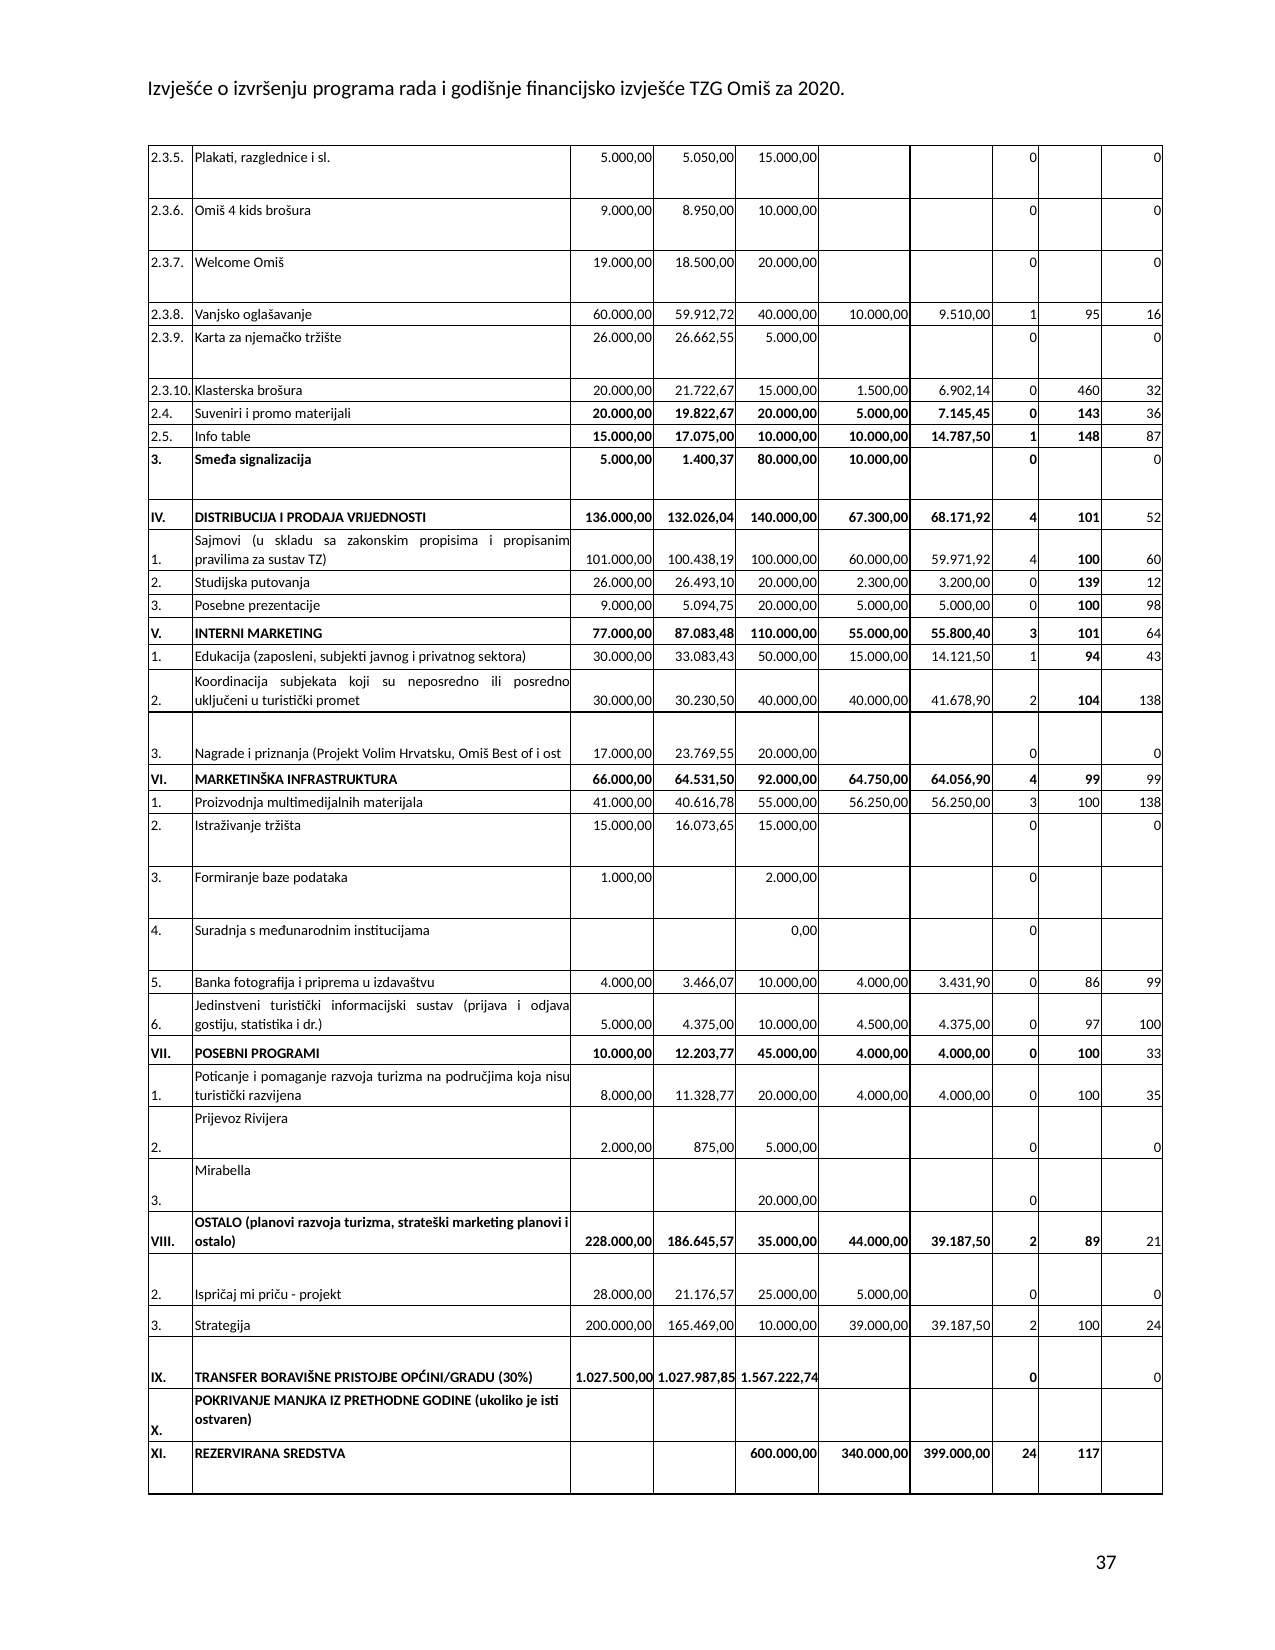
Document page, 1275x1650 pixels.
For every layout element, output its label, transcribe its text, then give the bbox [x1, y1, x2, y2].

table_cell 60.000,00 [819, 530, 909, 570]
table_cell 5.000,00 [911, 595, 992, 617]
table_cell [819, 1107, 909, 1158]
table_cell Vanjsko oglašavanje [193, 303, 570, 325]
table_cell 30.000,00 [571, 670, 653, 711]
table_cell Klasterska brošura [193, 379, 570, 401]
table_cell 10.000,00 [736, 1306, 818, 1336]
table_cell 117 [1039, 1442, 1101, 1493]
table_cell 2 [993, 670, 1038, 711]
table_cell [911, 713, 992, 764]
table_cell 20.000,00 [736, 1065, 818, 1106]
table_cell 101 [1039, 500, 1101, 528]
table_cell 3. [149, 595, 192, 617]
table_cell [1039, 448, 1101, 499]
table_cell 21.722,67 [654, 379, 735, 401]
table_cell 3.466,07 [654, 971, 735, 993]
table_cell 21 [1102, 1212, 1162, 1252]
table_cell Posebne prezentacije [193, 595, 570, 617]
table_cell 0 [993, 1337, 1038, 1388]
table_cell 100 [1039, 530, 1101, 570]
table_cell 3.431,90 [911, 971, 992, 993]
table_cell 55.000,00 [736, 791, 818, 813]
table_cell 55.800,40 [911, 618, 992, 644]
table_cell [1039, 919, 1101, 970]
table_cell 40.616,78 [654, 791, 735, 813]
table_cell 20.000,00 [571, 379, 653, 401]
table_cell 0 [993, 402, 1038, 424]
table_cell Info table [193, 425, 570, 447]
table_cell 2.3.7. [149, 251, 192, 302]
table_cell 39.187,50 [911, 1212, 992, 1252]
table_cell 25.000,00 [736, 1254, 818, 1305]
table_cell 2.000,00 [736, 867, 818, 918]
table_cell 64.531,50 [654, 765, 735, 790]
table_cell 600.000,00 [736, 1442, 818, 1493]
table_cell 40.000,00 [736, 303, 818, 325]
table_cell 10.000,00 [736, 199, 818, 250]
table_cell 4. [149, 919, 192, 970]
table_cell [1102, 1442, 1162, 1493]
table_cell 2.5. [149, 425, 192, 447]
table_cell 60.000,00 [571, 303, 653, 325]
table_cell [911, 199, 992, 250]
table_cell 95 [1039, 303, 1101, 325]
table_cell 0 [993, 971, 1038, 993]
table_cell 0 [1102, 199, 1162, 250]
table_cell 0,00 [736, 919, 818, 970]
table_cell 17.075,00 [654, 425, 735, 447]
table_cell [571, 1442, 653, 1493]
table_cell Edukacija (zaposleni, subjekti javnog i privatnog sektora) [193, 645, 570, 669]
table_cell 0 [993, 448, 1038, 499]
table_cell 12 [1102, 571, 1162, 593]
table_cell 17.000,00 [571, 713, 653, 764]
table_cell 5.094,75 [654, 595, 735, 617]
table_cell 36 [1102, 402, 1162, 424]
table_cell 399.000,00 [911, 1442, 992, 1493]
table_cell Suradnja s međunarodnim institucijama [193, 919, 570, 970]
table_cell 26.493,10 [654, 571, 735, 593]
table_cell IX. [149, 1337, 192, 1388]
table_cell 4.000,00 [911, 1036, 992, 1064]
table_cell 2.000,00 [571, 1107, 653, 1158]
table_cell Istraživanje tržišta [193, 814, 570, 866]
table_cell 20.000,00 [736, 595, 818, 617]
table_cell [654, 867, 735, 918]
table_cell 4.000,00 [819, 1036, 909, 1064]
table_cell [571, 919, 653, 970]
table_cell 0 [993, 1036, 1038, 1064]
table_cell 94 [1039, 645, 1101, 669]
table_cell [1102, 867, 1162, 918]
table_cell [1039, 1159, 1101, 1211]
table_cell 5.050,00 [654, 146, 735, 197]
table_cell 132.026,04 [654, 500, 735, 528]
table_cell 140.000,00 [736, 500, 818, 528]
table_cell 59.912,72 [654, 303, 735, 325]
table_cell 136.000,00 [571, 500, 653, 528]
table_cell [819, 1159, 909, 1211]
table_cell [819, 251, 909, 302]
table_cell [819, 146, 909, 197]
table_cell [1102, 1389, 1162, 1441]
table_cell 56.250,00 [819, 791, 909, 813]
table_cell 64.056,90 [911, 765, 992, 790]
table_cell Omiš 4 kids brošura [193, 199, 570, 250]
table_cell [1039, 867, 1101, 918]
table_cell 24 [1102, 1306, 1162, 1336]
table_cell [819, 713, 909, 764]
table_cell DISTRIBUCIJA I PRODAJA VRIJEDNOSTI [193, 500, 570, 528]
table_cell 3 [993, 618, 1038, 644]
table_cell OSTALO (planovi razvoja turizma, strateški marketing planovi i ostalo) [193, 1212, 570, 1252]
table_cell 101.000,00 [571, 530, 653, 570]
table_cell 33.083,43 [654, 645, 735, 669]
table_cell 98 [1102, 595, 1162, 617]
table_cell [1039, 1254, 1101, 1305]
table_cell 15.000,00 [736, 814, 818, 866]
table_cell 5.000,00 [819, 1254, 909, 1305]
table_cell [1102, 919, 1162, 970]
table_cell 10.000,00 [819, 303, 909, 325]
table_cell 8.000,00 [571, 1065, 653, 1106]
table_cell [736, 1389, 818, 1441]
table_cell [654, 1389, 735, 1441]
table_cell 875,00 [654, 1107, 735, 1158]
table_cell 24 [993, 1442, 1038, 1493]
table_cell 5.000,00 [571, 146, 653, 197]
table_cell [911, 326, 992, 378]
table_cell 0 [993, 1107, 1038, 1158]
table_cell [993, 1389, 1038, 1441]
table_cell [1039, 146, 1101, 197]
table_cell 2. [149, 670, 192, 711]
table_cell X. [149, 1389, 192, 1441]
table_cell 100 [1039, 1036, 1101, 1064]
table_cell 1. [149, 791, 192, 813]
table_cell 30.230,50 [654, 670, 735, 711]
table_cell 1.027.987,85 [654, 1337, 735, 1388]
table_cell 139 [1039, 571, 1101, 593]
table_cell 3 [993, 791, 1038, 813]
table_cell 20.000,00 [736, 571, 818, 593]
table_cell 56.250,00 [911, 791, 992, 813]
table_cell [911, 146, 992, 197]
table_cell Formiranje baze podataka [193, 867, 570, 918]
table_cell Studijska putovanja [193, 571, 570, 593]
table_cell 45.000,00 [736, 1036, 818, 1064]
table_cell 0 [1102, 1337, 1162, 1388]
table_cell 5.000,00 [571, 994, 653, 1035]
table_cell 0 [993, 199, 1038, 250]
table_cell 15.000,00 [571, 814, 653, 866]
table_cell 10.000,00 [736, 425, 818, 447]
table_cell 87 [1102, 425, 1162, 447]
table_cell 2.300,00 [819, 571, 909, 593]
table_cell 0 [993, 1159, 1038, 1211]
table_cell Jedinstveni turistički informacijski sustav (prijava i odjava gostiju, statistika i dr.) [193, 994, 570, 1035]
table_cell Sajmovi (u skladu sa zakonskim propisima i propisanim pravilima za sustav TZ) [193, 530, 570, 570]
table_cell [571, 1159, 653, 1211]
table_cell [1039, 814, 1101, 866]
table_cell Poticanje i pomaganje razvoja turizma na područjima koja nisu turistički razvijena [193, 1065, 570, 1106]
table_cell 100 [1039, 1306, 1101, 1336]
table_cell 165.469,00 [654, 1306, 735, 1336]
table_cell 6.902,14 [911, 379, 992, 401]
table_cell 2 [993, 1306, 1038, 1336]
table_cell 7.145,45 [911, 402, 992, 424]
table_cell [1039, 713, 1101, 764]
table_cell 0 [1102, 1254, 1162, 1305]
table_cell 100.438,19 [654, 530, 735, 570]
table_cell [654, 919, 735, 970]
table_cell 4.375,00 [911, 994, 992, 1035]
table_cell 60 [1102, 530, 1162, 570]
table_cell 2. [149, 1254, 192, 1305]
table_cell 4 [993, 530, 1038, 570]
table_cell 0 [1102, 448, 1162, 499]
table_cell 0 [993, 379, 1038, 401]
table_cell 99 [1039, 765, 1101, 790]
table_cell 15.000,00 [571, 425, 653, 447]
table_cell 15.000,00 [736, 146, 818, 197]
table_cell 0 [993, 146, 1038, 197]
table_cell VIII. [149, 1212, 192, 1252]
table_cell 21.176,57 [654, 1254, 735, 1305]
table_cell 200.000,00 [571, 1306, 653, 1336]
table_cell 0 [993, 814, 1038, 866]
table_cell 26.000,00 [571, 571, 653, 593]
table_cell 1.027.500,00 [571, 1337, 653, 1388]
table_cell 143 [1039, 402, 1101, 424]
table_cell 67.300,00 [819, 500, 909, 528]
table_cell 20.000,00 [736, 251, 818, 302]
table_cell [819, 326, 909, 378]
table_cell 20.000,00 [571, 402, 653, 424]
table_cell 43 [1102, 645, 1162, 669]
table_cell [911, 867, 992, 918]
table_cell 41.000,00 [571, 791, 653, 813]
table_cell 2 [993, 1212, 1038, 1252]
table_cell 30.000,00 [571, 645, 653, 669]
table_cell 20.000,00 [736, 1159, 818, 1211]
table_cell 41.678,90 [911, 670, 992, 711]
table_cell 10.000,00 [819, 425, 909, 447]
table_cell 15.000,00 [736, 379, 818, 401]
table_cell [911, 1254, 992, 1305]
table_cell Nagrade i priznanja (Projekt Volim Hrvatsku, Omiš Best of i ost [193, 713, 570, 764]
table_cell 15.000,00 [819, 645, 909, 669]
table_cell Karta za njemačko tržište [193, 326, 570, 378]
table_cell [819, 1389, 909, 1441]
table_cell 5.000,00 [736, 326, 818, 378]
table_cell 64.750,00 [819, 765, 909, 790]
table_cell 186.645,57 [654, 1212, 735, 1252]
table_cell 99 [1102, 971, 1162, 993]
table_cell 20.000,00 [736, 713, 818, 764]
table_cell VII. [149, 1036, 192, 1064]
table_cell 23.769,55 [654, 713, 735, 764]
table_cell 1.500,00 [819, 379, 909, 401]
table_cell 14.787,50 [911, 425, 992, 447]
table_cell 100 [1102, 994, 1162, 1035]
table_cell 3. [149, 1306, 192, 1336]
table_cell 59.971,92 [911, 530, 992, 570]
table_cell 40.000,00 [819, 670, 909, 711]
table_cell 1 [993, 303, 1038, 325]
table_cell 80.000,00 [736, 448, 818, 499]
table_cell 0 [1102, 251, 1162, 302]
table_cell 100 [1039, 791, 1101, 813]
table_cell 1 [993, 645, 1038, 669]
table_cell 1. [149, 1065, 192, 1106]
table_cell 10.000,00 [736, 971, 818, 993]
table_cell 4 [993, 500, 1038, 528]
table_cell 64 [1102, 618, 1162, 644]
table_cell [819, 199, 909, 250]
table_cell 4.500,00 [819, 994, 909, 1035]
table_cell 3. [149, 448, 192, 499]
table_cell Ispričaj mi priču - projekt [193, 1254, 570, 1305]
table_cell VI. [149, 765, 192, 790]
table_cell [1039, 199, 1101, 250]
table_cell 32 [1102, 379, 1162, 401]
table_cell [911, 1389, 992, 1441]
table_cell 0 [993, 994, 1038, 1035]
table_cell 44.000,00 [819, 1212, 909, 1252]
table_cell 0 [993, 1254, 1038, 1305]
table_cell 26.662,55 [654, 326, 735, 378]
table_cell 1 [993, 425, 1038, 447]
table_cell 228.000,00 [571, 1212, 653, 1252]
table_cell 460 [1039, 379, 1101, 401]
table_cell Banka fotografija i priprema u izdavaštvu [193, 971, 570, 993]
table_cell 100 [1039, 595, 1101, 617]
table_cell 68.171,92 [911, 500, 992, 528]
table_cell 100 [1039, 1065, 1101, 1106]
table_cell 35 [1102, 1065, 1162, 1106]
table_cell 20.000,00 [736, 402, 818, 424]
table_cell 0 [993, 867, 1038, 918]
table_cell 3.200,00 [911, 571, 992, 593]
table_cell 8.950,00 [654, 199, 735, 250]
table_cell 39.187,50 [911, 1306, 992, 1336]
table_cell 86 [1039, 971, 1101, 993]
table_cell 4.000,00 [819, 971, 909, 993]
table_cell [654, 1442, 735, 1493]
table_cell Smeđa signalizacija [193, 448, 570, 499]
table_cell 2.3.8. [149, 303, 192, 325]
table_cell [1039, 1337, 1101, 1388]
table_cell 3. [149, 713, 192, 764]
table_cell 35.000,00 [736, 1212, 818, 1252]
table_cell 138 [1102, 670, 1162, 711]
table_cell [1039, 1107, 1101, 1158]
table_cell 340.000,00 [819, 1442, 909, 1493]
table_cell 4 [993, 765, 1038, 790]
table_cell 3. [149, 1159, 192, 1211]
table_cell [654, 1159, 735, 1211]
table_cell 12.203,77 [654, 1036, 735, 1064]
table_cell 50.000,00 [736, 645, 818, 669]
table_cell [819, 919, 909, 970]
table_cell MARKETINŠKA INFRASTRUKTURA [193, 765, 570, 790]
table_cell 2. [149, 1107, 192, 1158]
table_cell Prijevoz Rivijera [193, 1107, 570, 1158]
table_cell Proizvodnja multimedijalnih materijala [193, 791, 570, 813]
table_cell 3. [149, 867, 192, 918]
table_cell 0 [993, 1065, 1038, 1106]
table_cell 1.000,00 [571, 867, 653, 918]
table_cell [819, 1337, 909, 1388]
table_cell 33 [1102, 1036, 1162, 1064]
table_cell 2.3.10. [149, 379, 192, 401]
table_cell 99 [1102, 765, 1162, 790]
table_cell Welcome Omiš [193, 251, 570, 302]
table_cell 148 [1039, 425, 1101, 447]
table_cell 16 [1102, 303, 1162, 325]
table_cell 52 [1102, 500, 1162, 528]
table_cell 5.000,00 [571, 448, 653, 499]
table_cell [1039, 326, 1101, 378]
table_cell 0 [993, 326, 1038, 378]
table_cell 5.000,00 [819, 402, 909, 424]
table_cell 10.000,00 [571, 1036, 653, 1064]
table_cell 66.000,00 [571, 765, 653, 790]
table_cell 0 [1102, 326, 1162, 378]
table_cell 1.400,37 [654, 448, 735, 499]
table_cell XI. [149, 1442, 192, 1493]
table_cell 138 [1102, 791, 1162, 813]
table_cell 2. [149, 571, 192, 593]
table_cell [911, 448, 992, 499]
table_cell 5. [149, 971, 192, 993]
table_cell 0 [1102, 814, 1162, 866]
table_cell [819, 814, 909, 866]
table_cell [911, 1337, 992, 1388]
table_cell 2.3.9. [149, 326, 192, 378]
table_cell 1. [149, 645, 192, 669]
table_cell 4.000,00 [819, 1065, 909, 1106]
table_cell [911, 251, 992, 302]
table_cell IV. [149, 500, 192, 528]
table_cell 0 [1102, 146, 1162, 197]
table_cell 87.083,48 [654, 618, 735, 644]
table_cell 104 [1039, 670, 1101, 711]
table_cell 77.000,00 [571, 618, 653, 644]
table_cell 2. [149, 814, 192, 866]
table_cell 4.375,00 [654, 994, 735, 1035]
table_cell 11.328,77 [654, 1065, 735, 1106]
table_cell 0 [1102, 1107, 1162, 1158]
table_cell 5.000,00 [819, 595, 909, 617]
table_cell INTERNI MARKETING [193, 618, 570, 644]
table_cell [911, 814, 992, 866]
table_cell [1039, 1389, 1101, 1441]
table_cell 110.000,00 [736, 618, 818, 644]
table_cell REZERVIRANA SREDSTVA [193, 1442, 570, 1493]
table_cell [911, 1159, 992, 1211]
table_cell 26.000,00 [571, 326, 653, 378]
table_cell Plakati, razglednice i sl. [193, 146, 570, 197]
table_cell 9.000,00 [571, 199, 653, 250]
table_cell 16.073,65 [654, 814, 735, 866]
table_cell 19.822,67 [654, 402, 735, 424]
table_cell 2.4. [149, 402, 192, 424]
table_cell 19.000,00 [571, 251, 653, 302]
table_cell TRANSFER BORAVIŠNE PRISTOJBE OPĆINI/GRADU (30%) [193, 1337, 570, 1388]
table_cell [571, 1389, 653, 1441]
table_cell 0 [1102, 713, 1162, 764]
table_cell [819, 867, 909, 918]
table_cell 14.121,50 [911, 645, 992, 669]
table_cell 2.3.5. [149, 146, 192, 197]
table_cell 0 [993, 571, 1038, 593]
table_cell 9.510,00 [911, 303, 992, 325]
table_cell [911, 919, 992, 970]
table_cell 39.000,00 [819, 1306, 909, 1336]
table_cell 10.000,00 [736, 994, 818, 1035]
table_cell 4.000,00 [571, 971, 653, 993]
table_cell POKRIVANJE MANJKA IZ PRETHODNE GODINE (ukoliko je isti ostvaren) [193, 1389, 570, 1441]
table_cell V. [149, 618, 192, 644]
table_cell POSEBNI PROGRAMI [193, 1036, 570, 1064]
table_cell 5.000,00 [736, 1107, 818, 1158]
table_cell 18.500,00 [654, 251, 735, 302]
table_cell 0 [993, 595, 1038, 617]
table_cell 92.000,00 [736, 765, 818, 790]
table_cell 4.000,00 [911, 1065, 992, 1106]
table_cell 55.000,00 [819, 618, 909, 644]
table_cell [911, 1107, 992, 1158]
table_cell Mirabella [193, 1159, 570, 1211]
table_cell 97 [1039, 994, 1101, 1035]
table_cell 101 [1039, 618, 1101, 644]
table_cell 6. [149, 994, 192, 1035]
table_cell 0 [993, 713, 1038, 764]
table_cell 0 [993, 919, 1038, 970]
table_cell [1039, 251, 1101, 302]
table_cell 0 [993, 251, 1038, 302]
table_cell 2.3.6. [149, 199, 192, 250]
table_cell 89 [1039, 1212, 1101, 1252]
table_cell Koordinacija subjekata koji su neposredno ili posredno uključeni u turistički promet [193, 670, 570, 711]
table_cell 100.000,00 [736, 530, 818, 570]
table_cell 28.000,00 [571, 1254, 653, 1305]
table_cell Strategija [193, 1306, 570, 1336]
table_cell 10.000,00 [819, 448, 909, 499]
table_cell Suveniri i promo materijali [193, 402, 570, 424]
table_cell 40.000,00 [736, 670, 818, 711]
table_cell 9.000,00 [571, 595, 653, 617]
table_cell 1. [149, 530, 192, 570]
table_cell 1.567.222,74 [736, 1337, 818, 1388]
table_cell [1102, 1159, 1162, 1211]
